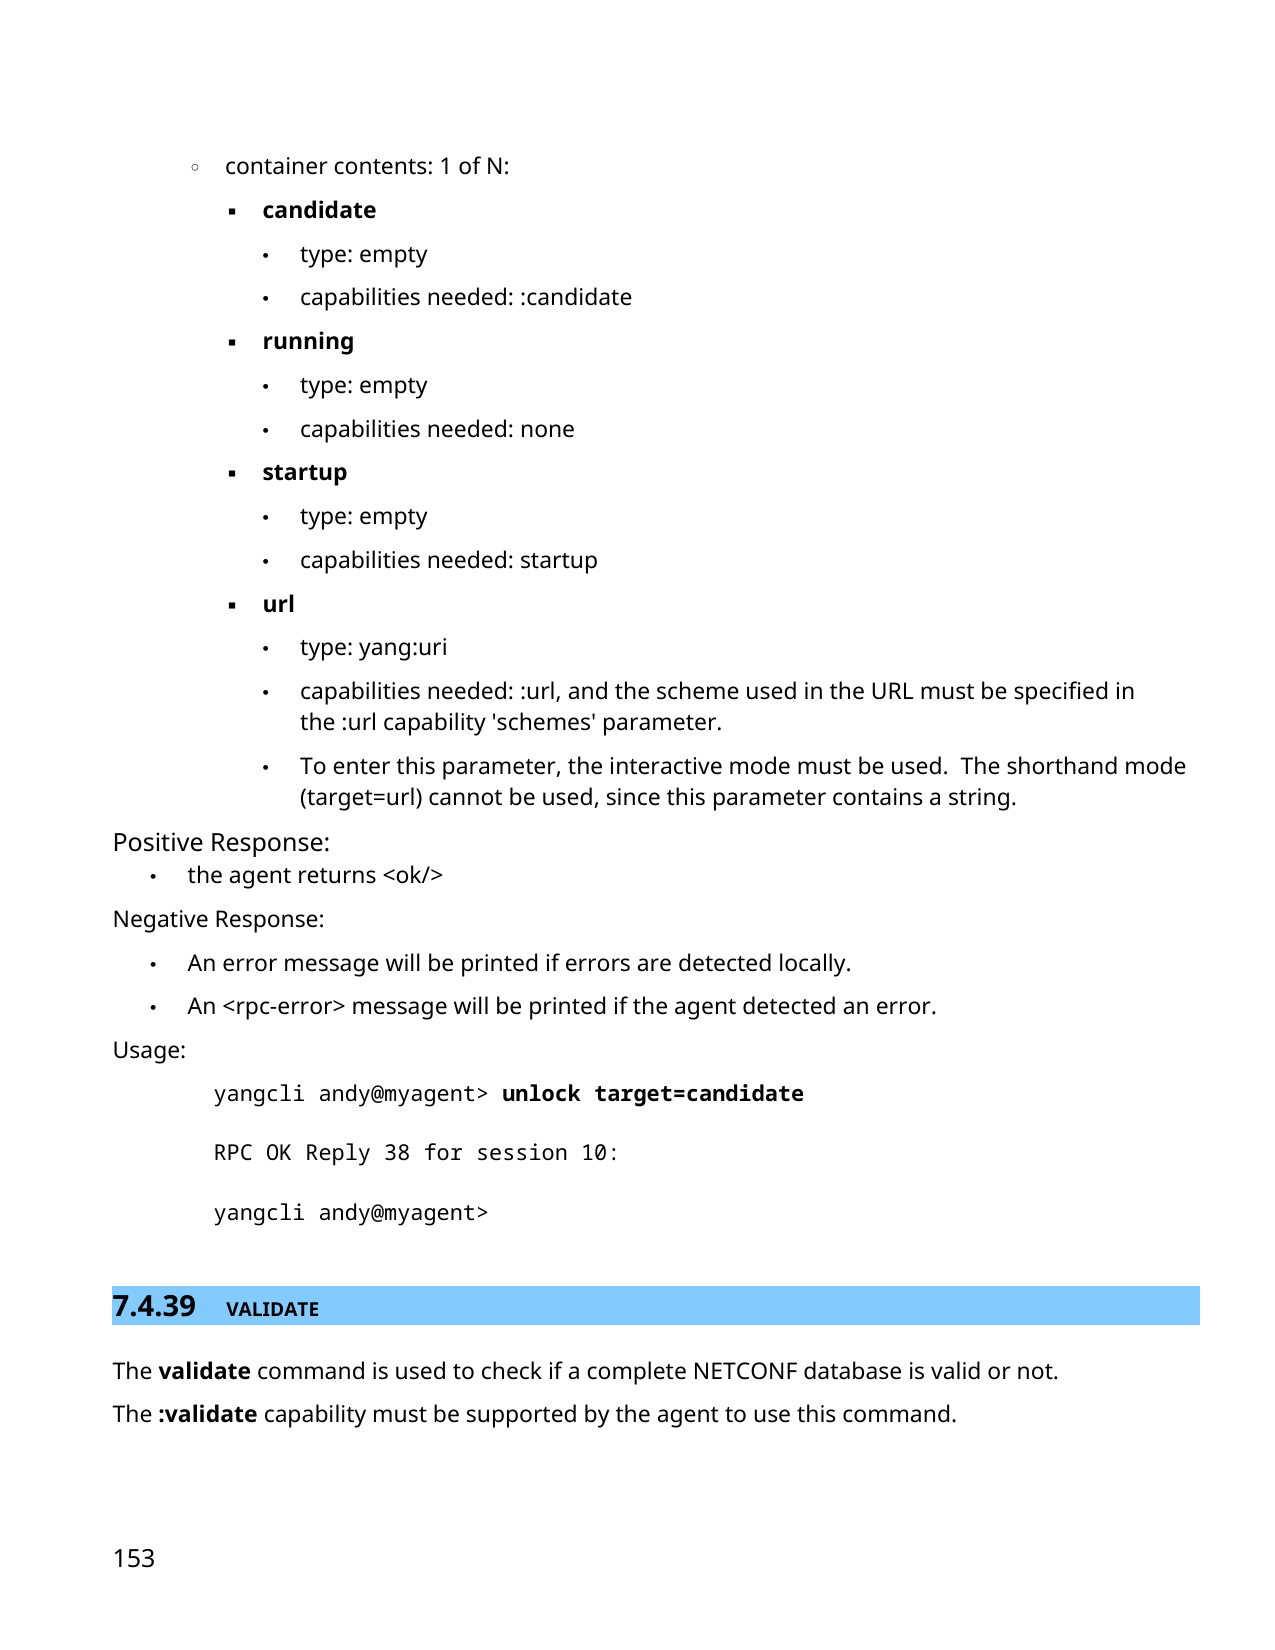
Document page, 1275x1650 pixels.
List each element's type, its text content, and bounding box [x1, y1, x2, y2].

list the agent returns <ok/> [150, 859, 1200, 890]
list capabilities needed: startup [262, 544, 1200, 575]
list running [225, 325, 1200, 356]
list An <rpc-error> message will be printed if the agent detected an error. [150, 990, 1200, 1022]
list candidate [225, 194, 1200, 225]
list capabilities needed: :candidate [262, 281, 1200, 312]
list container contents: 1 of N: [187, 150, 1200, 181]
text yangcli andy@myagent> unlock target=candidate RPC OK Reply 38 for session 10: yangcli andy@myagent> [139, 1078, 1200, 1257]
list type: empty [262, 500, 1200, 531]
list capabilities needed: none [262, 412, 1200, 444]
list type: empty [262, 369, 1200, 400]
list type: yang:uri [262, 631, 1200, 662]
list To enter this parameter, the interactive mode must be used. The shorthand mode (target=url) cannot be used, since this parameter contains a string. [262, 750, 1200, 812]
list capabilities needed: :url, and the scheme used in the URL must be specified in the :url capability 'schemes' parameter. [262, 675, 1200, 737]
text The :validate capability must be supported by the agent to use this command. [112, 1398, 1200, 1429]
list startup [225, 456, 1200, 487]
text The validate command is used to check if a complete NETCONF database is valid or not. [112, 1354, 1200, 1386]
list An error message will be printed if errors are detected locally. [150, 947, 1200, 978]
list type: empty [262, 237, 1200, 269]
subtitle validate [112, 1286, 1200, 1325]
text Positive Response: [112, 825, 1200, 859]
text Negative Response: [112, 903, 1200, 934]
list url [225, 587, 1200, 619]
text Usage: [112, 1034, 1200, 1065]
